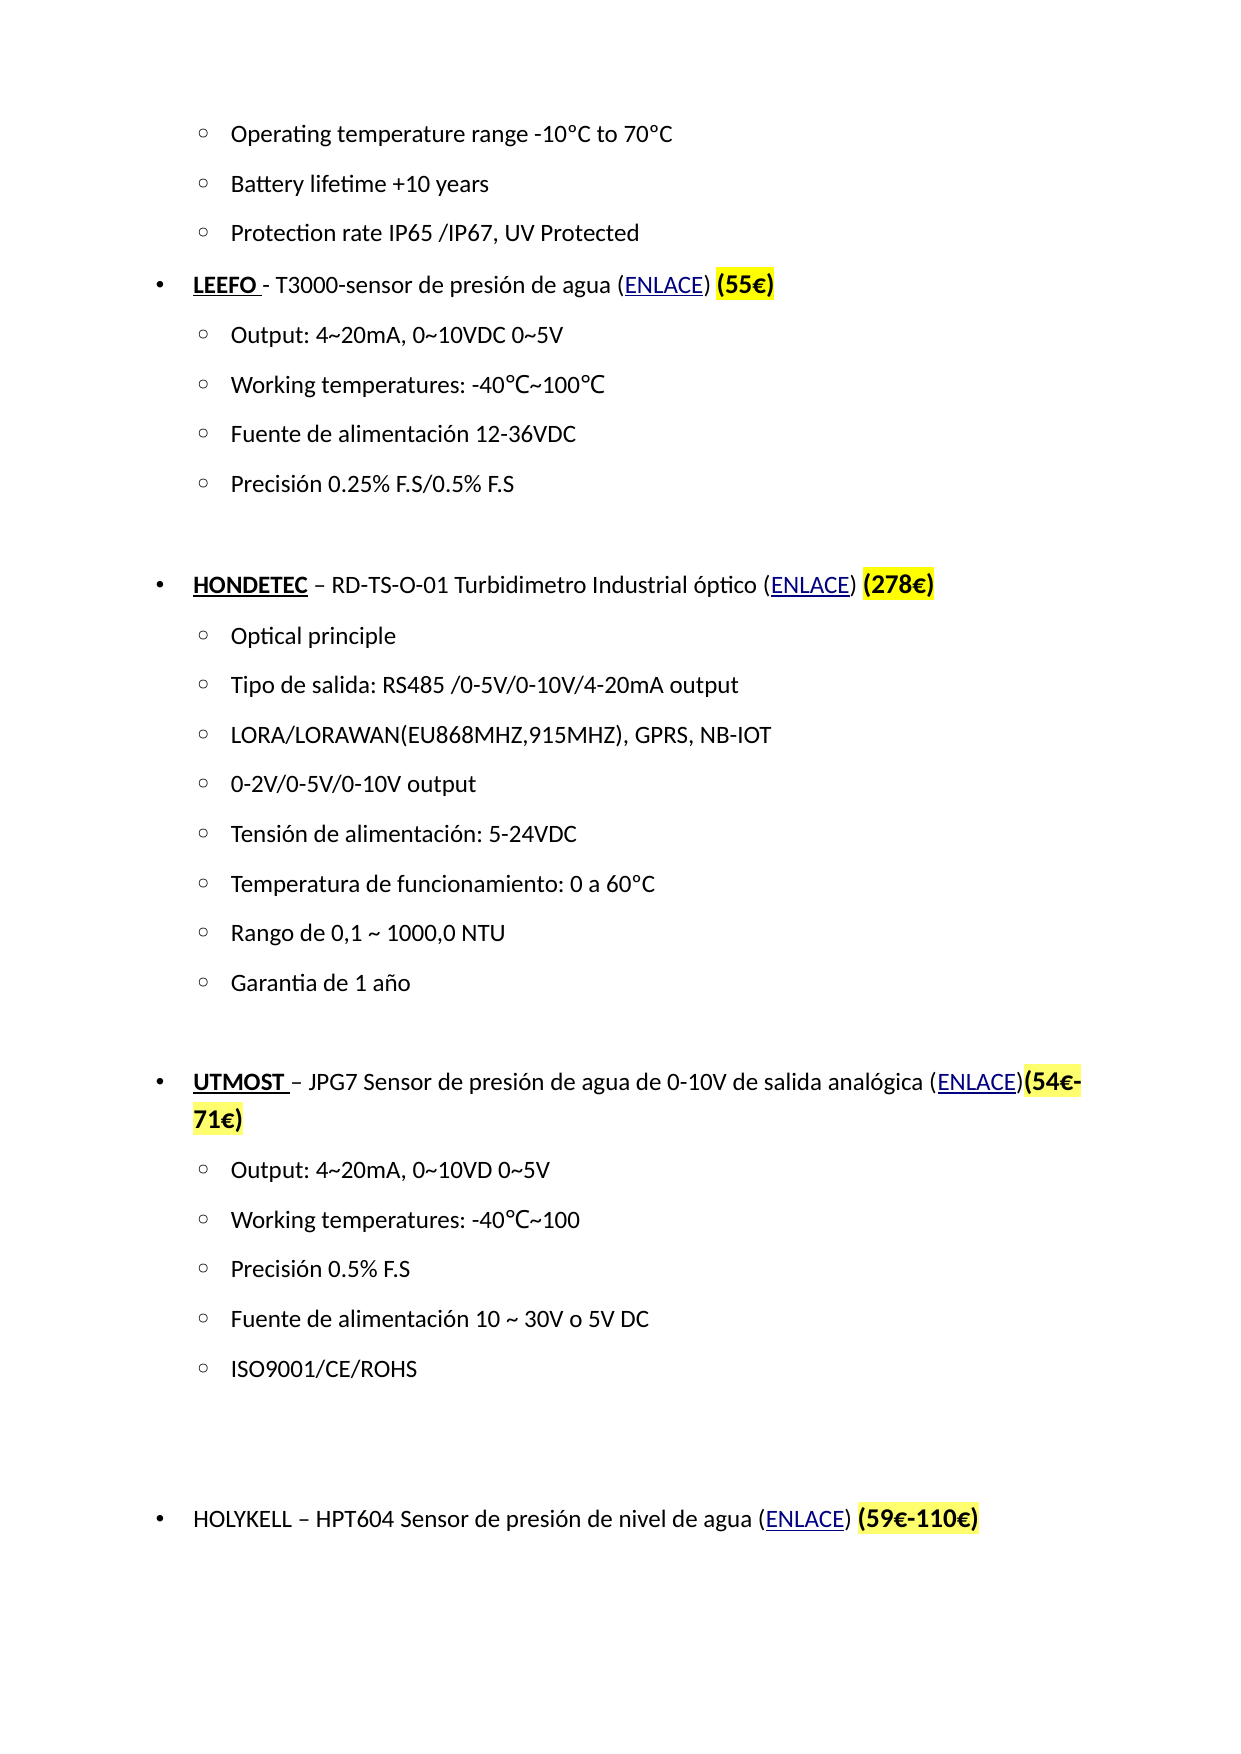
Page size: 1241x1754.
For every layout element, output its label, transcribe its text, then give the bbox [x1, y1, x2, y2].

list LEEFO - T3000-sensor de presión de agua (ENLACE) (55€) [156, 267, 1122, 300]
list LORA/LORAWAN(EU868MHZ,915MHZ), GPRS, NB-IOT [193, 719, 1122, 749]
list Working temperatures: -40℃~100 [193, 1204, 1122, 1234]
list 0-2V/0-5V/0-10V output [193, 768, 1122, 799]
list Temperatura de funcionamiento: 0 a 60ºC [193, 868, 1122, 898]
list UTMOST – JPG7 Sensor de presión de agua de 0-10V de salida analógica (ENLACE)(54€-71€) [156, 1064, 1122, 1135]
list Tipo de salida: RS485 /0-5V/0-10V/4-20mA output [193, 669, 1122, 700]
list HOLYKELL – HPT604 Sensor de presión de nivel de agua (ENLACE) (59€-110€) [156, 1502, 1122, 1534]
list Optical principle [193, 620, 1122, 650]
list Fuente de alimentación 12-36VDC [193, 418, 1122, 449]
list HONDETEC – RD-TS-O-01 Turbidimetro Industrial óptico (ENLACE) (278€) [156, 567, 1122, 600]
list Working temperatures: -40℃~100℃ [193, 369, 1122, 399]
list Garantia de 1 año [193, 967, 1122, 997]
list Output: 4~20mA, 0~10VD 0~5V [193, 1154, 1122, 1185]
list Rango de 0,1 ~ 1000,0 NTU [193, 917, 1122, 948]
list Fuente de alimentación 10 ~ 30V o 5V DC [193, 1303, 1122, 1334]
list Precisión 0.25% F.S/0.5% F.S [193, 468, 1122, 499]
list Battery lifetime +10 years [193, 168, 1122, 198]
list Tensión de alimentación: 5-24VDC [193, 818, 1122, 849]
list Output: 4~20mA, 0~10VDC 0~5V [193, 319, 1122, 350]
list Protection rate IP65 /IP67, UV Protected [193, 217, 1122, 248]
list Operating temperature range -10ºC to 70ºC [193, 118, 1122, 149]
list Precisión 0.5% F.S [193, 1254, 1122, 1284]
list ISO9001/CE/ROHS [193, 1353, 1122, 1383]
